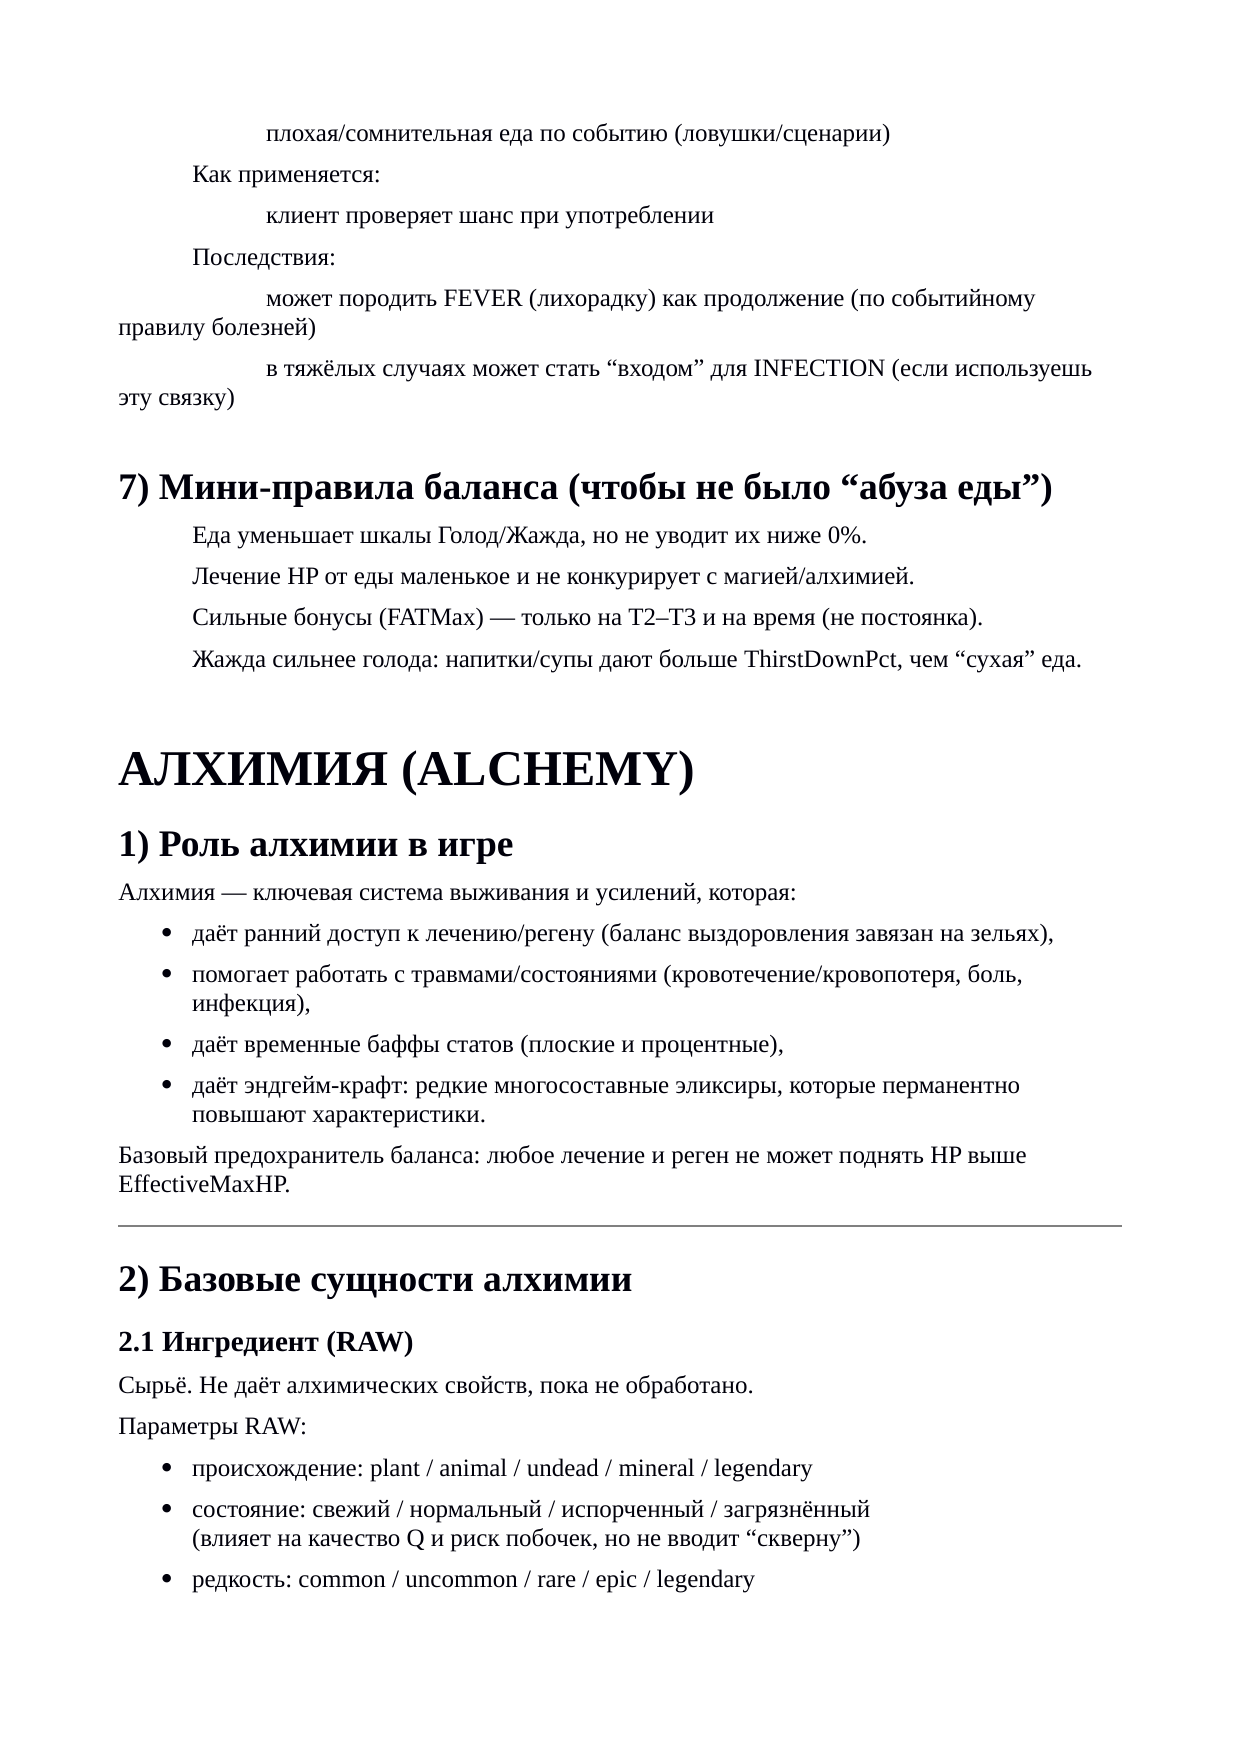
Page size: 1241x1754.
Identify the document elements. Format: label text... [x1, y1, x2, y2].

text в тяжёлых случаях может стать “входом” для INFECTION (если используешь эту связку) [118, 353, 1122, 411]
text Лечение HP от еды маленькое и не конкурирует с магией/алхимией. [118, 561, 1122, 590]
list даёт эндгейм-крафт: редкие многосоставные эликсиры, которые перманентно повышают характеристики. [162, 1071, 1122, 1128]
list состояние: свежий / нормальный / испорченный / загрязнённый (влияет на качество Q и риск побочек, но не вводит “скверну”) [162, 1494, 1122, 1551]
text клиент проверяет шанс при употреблении [118, 201, 1122, 229]
list редкость: common / uncommon / rare / epic / legendary [162, 1564, 1122, 1593]
text Сырьё. Не даёт алхимических свойств, пока не обработано. [118, 1370, 1122, 1399]
list даёт временные баффы статов (плоские и процентные), [162, 1029, 1122, 1058]
text Последствия: [118, 242, 1122, 271]
text Как применяется: [118, 159, 1122, 188]
text Алхимия — ключевая система выживания и усилений, которая: [118, 877, 1122, 906]
text Еда уменьшает шкалы Голод/Жажда, но не уводит их ниже 0%. [118, 520, 1122, 549]
text может породить FEVER (лихорадку) как продолжение (по событийному правилу болезней) [118, 283, 1122, 341]
subtitle АЛХИМИЯ (ALCHEMY) [118, 739, 1122, 796]
text плохая/сомнительная еда по событию (ловушки/сценарии) [118, 118, 1122, 147]
text Базовый предохранитель баланса: любое лечение и реген не может поднять HP выше EffectiveMaxHP. [118, 1141, 1122, 1198]
text Сильные бонусы (FATMax) — только на T2–T3 и на время (не постоянка). [118, 602, 1122, 631]
list происхождение: plant / animal / undead / mineral / legendary [162, 1453, 1122, 1481]
text Параметры RAW: [118, 1411, 1122, 1440]
list помогает работать с травмами/состояниями (кровотечение/кровопотеря, боль, инфекция), [162, 959, 1122, 1017]
subtitle 2) Базовые сущности алхимии [118, 1256, 1122, 1299]
subtitle 1) Роль алхимии в игре [118, 821, 1122, 864]
list даёт ранний доступ к лечению/регену (баланс выздоровления завязан на зельях), [162, 918, 1122, 947]
subtitle 2.1 Ингредиент (RAW) [118, 1324, 1122, 1358]
text Жажда сильнее голода: напитки/супы дают больше ThirstDownPct, чем “сухая” еда. [118, 644, 1122, 672]
subtitle 7) Мини-правила баланса (чтобы не было “абуза еды”) [118, 464, 1122, 507]
